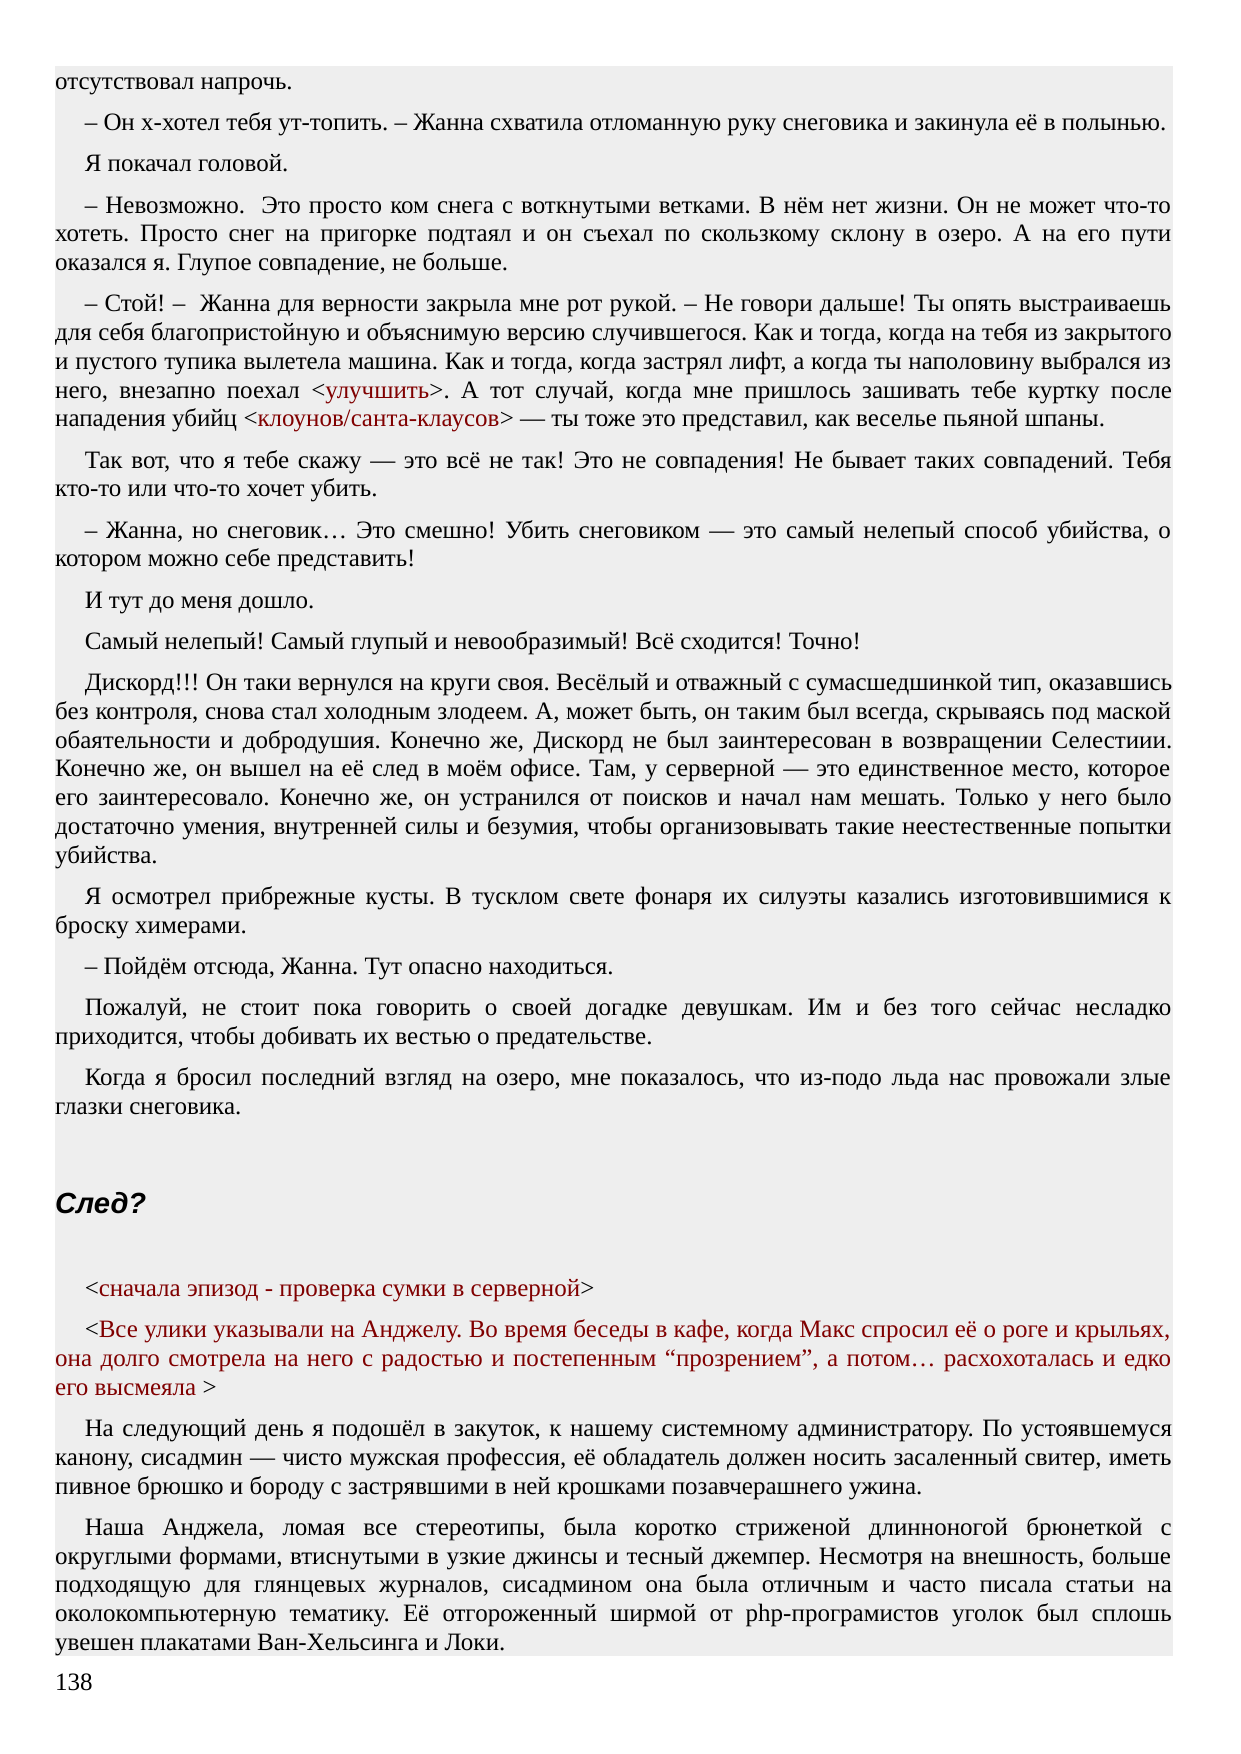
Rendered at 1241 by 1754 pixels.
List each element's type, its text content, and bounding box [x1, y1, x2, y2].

text И тут до меня дошло. [55, 585, 1173, 613]
text Наша Анджела, ломая все стереотипы, была коротко стриженой длинноногой брюнеткой с округлыми формами, втиснутыми в узкие джинсы и тесный джемпер. Несмотря на внешность, больше подходящую для глянцевых журналов, сисадмином она была отличным и часто писала статьи на околокомпьютерную тематику. Её отгороженный ширмой от php-програмистов уголок был сплошь увешен плакатами Ван-Хельсинга и Локи. [55, 1512, 1173, 1656]
text Я покачал головой. [55, 148, 1173, 177]
text – Жанна, но снеговик… Это смешно! Убить снеговиком — это самый нелепый способ убийства, о котором можно себе представить! [55, 515, 1173, 572]
text <Все улики указывали на Анджелу. Во время беседы в кафе, когда Макс спросил её о роге и крыльях, она долго смотрела на него с радостью и постепенным “прозрением”, а потом… расхохоталась и едко его высмеяла > [55, 1314, 1173, 1401]
text Так вот, что я тебе скажу — это всё не так! Это не совпадения! Не бывает таких совпадений. Тебя кто-то или что-то хочет убить. [55, 445, 1173, 502]
text Пожалуй, не стоит пока говорить о своей догадке девушкам. Им и без того сейчас несладко приходится, чтобы добивать их вестью о предательстве. [55, 992, 1173, 1050]
text На следующий день я подошёл в закуток, к нашему системному администратору. По устоявшемуся канону, сисадмин — чисто мужская профессия, её обладатель должен носить засаленный свитер, иметь пивное брюшко и бороду с застрявшими в ней крошками позавчерашнего ужина. [55, 1413, 1173, 1499]
subtitle След? [55, 1186, 1173, 1219]
text – Он х-хотел тебя ут-топить. – Жанна схватила отломанную руку снеговика и закинула её в полынью. [55, 107, 1173, 136]
text Когда я бросил последний взгляд на озеро, мне показалось, что из-подо льда нас провожали злые глазки снеговика. [55, 1062, 1173, 1120]
text – Невозможно. Это просто ком снега с воткнутыми ветками. В нём нет жизни. Он не может что-то хотеть. Просто снег на пригорке подтаял и он съехал по скользкому склону в озеро. А на его пути оказался я. Глупое совпадение, не больше. [55, 190, 1173, 276]
text – Пойдём отсюда, Жанна. Тут опасно находиться. [55, 951, 1173, 980]
text Самый нелепый! Самый глупый и невообразимый! Всё сходится! Точно! [55, 626, 1173, 655]
text – Стой! – Жанна для верности закрыла мне рот рукой. – Не говори дальше! Ты опять выстраиваешь для себя благопристойную и объяснимую версию случившегося. Как и тогда, когда на тебя из закрытого и пустого тупика вылетела машина. Как и тогда, когда застрял лифт, а когда ты наполовину выбрался из него, внезапно поехал <улучшить>. А тот случай, когда мне пришлось зашивать тебе куртку после нападения убийц <клоунов/санта-клаусов> — ты тоже это представил, как веселье пьяной шпаны. [55, 288, 1173, 432]
text отсутствовал напрочь. [55, 66, 1173, 95]
text <сначала эпизод - проверка сумки в серверной> [55, 1273, 1173, 1302]
text Дискорд!!! Он таки вернулся на круги своя. Весёлый и отважный с сумасшедшинкой тип, оказавшись без контроля, снова стал холодным злодеем. А, может быть, он таким был всегда, скрываясь под маской обаятельности и добродушия. Конечно же, Дискорд не был заинтересован в возвращении Селестиии. Конечно же, он вышел на её след в моём офисе. Там, у серверной — это единственное место, которое его заинтересовало. Конечно же, он устранился от поисков и начал нам мешать. Только у него было достаточно умения, внутренней силы и безумия, чтобы организовывать такие неестественные попытки убийства. [55, 667, 1173, 868]
text Я осмотрел прибрежные кусты. В тусклом свете фонаря их силуэты казались изготовившимися к броску химерами. [55, 881, 1173, 938]
